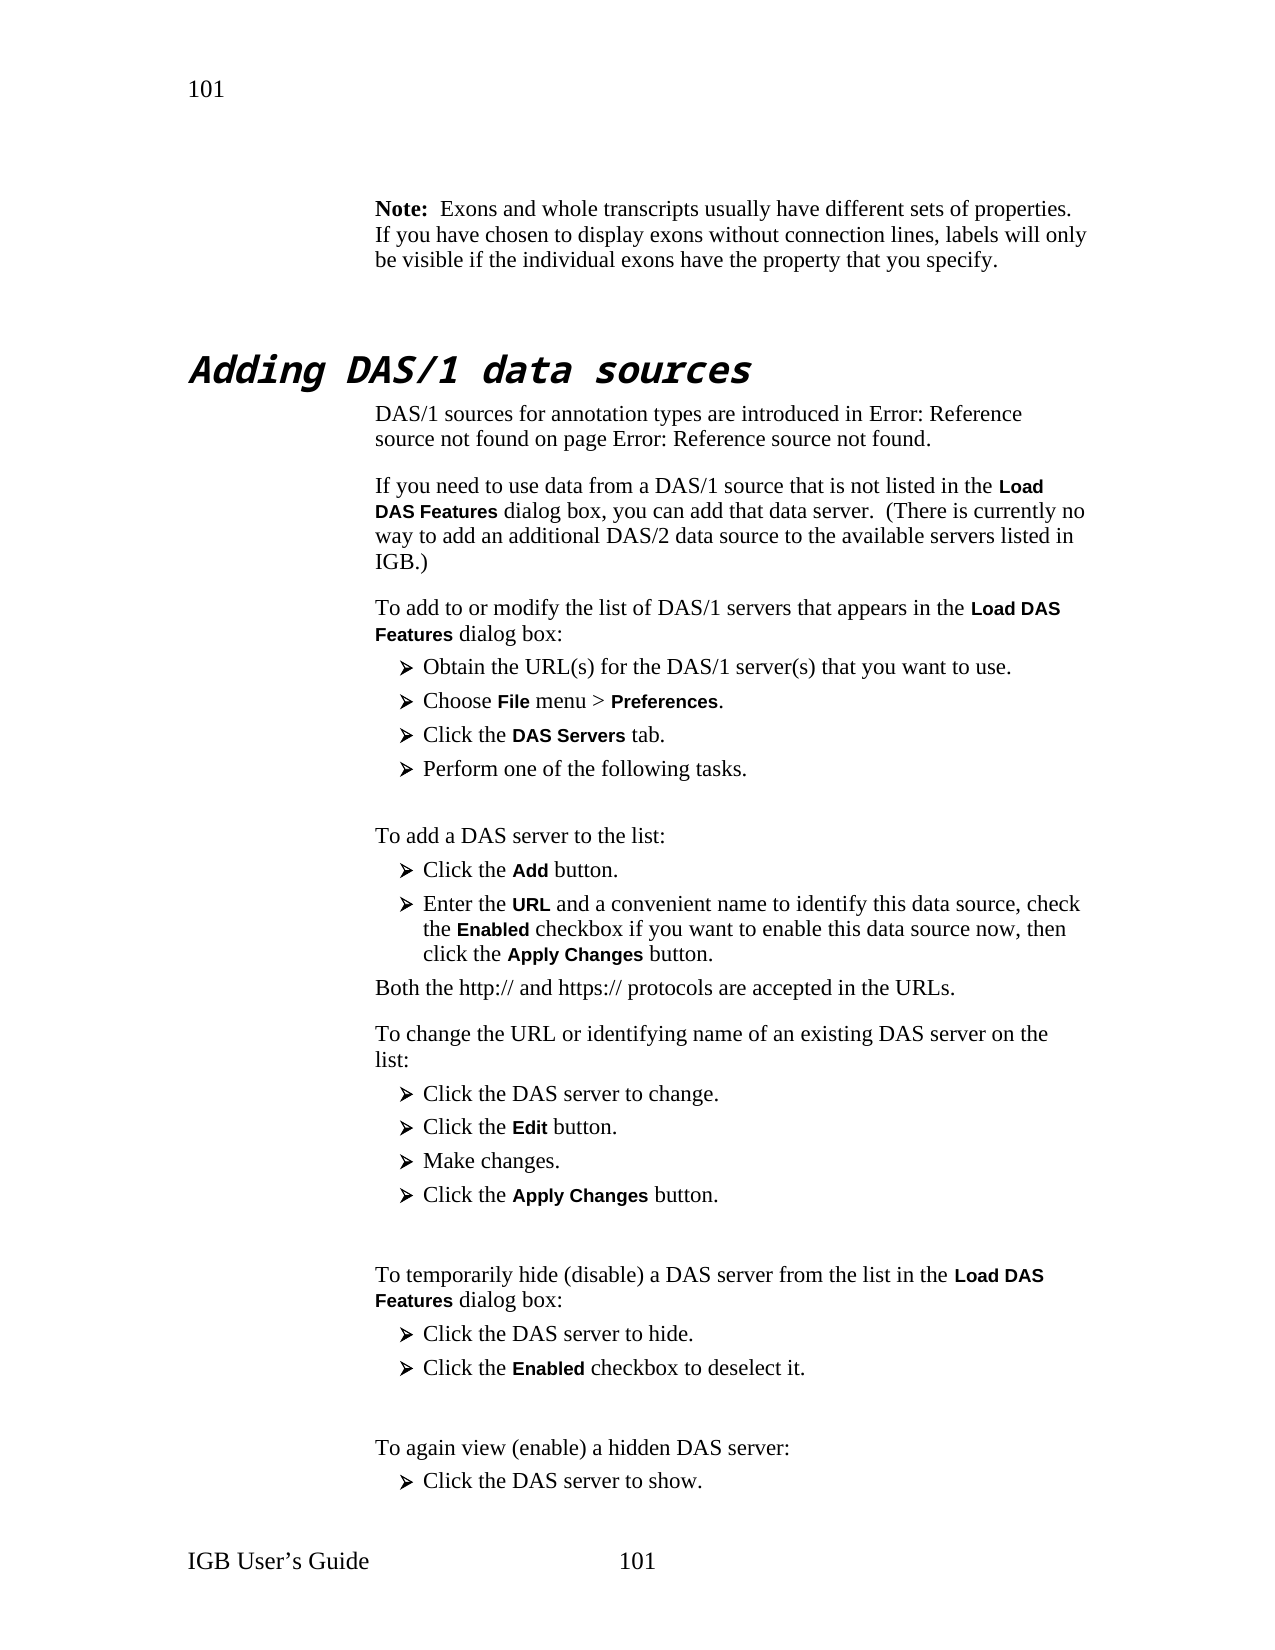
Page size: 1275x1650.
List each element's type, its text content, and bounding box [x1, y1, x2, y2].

text To add a DAS server to the list: [375, 823, 1087, 848]
list Click the DAS server to hide. [399, 1321, 1087, 1346]
text To add to or modify the list of DAS/1 servers that appears in the Load DAS Features dialog box: [375, 595, 1087, 646]
list Click the Edit button. [399, 1114, 1087, 1140]
text Both the http:// and https:// protocols are accepted in the URLs. [375, 975, 1087, 1001]
subtitle Adding DAS/1 data sources [187, 344, 1087, 395]
list Obtain the URL(s) for the DAS/1 server(s) that you want to use. [399, 654, 1087, 680]
list Make changes. [399, 1148, 1087, 1173]
text If you need to use data from a DAS/1 source that is not listed in the Load DAS Features dialog box, you can add that data server. (There is currently no way to add an additional DAS/2 data source to the available servers listed in IGB.) [375, 473, 1087, 574]
list Perform one of the following tasks. [399, 756, 1087, 781]
list Click the DAS server to show. [399, 1468, 1087, 1494]
list Enter the URL and a convenient name to identify this data source, check the Enabled checkbox if you want to enable this data source now, then click the Apply Changes button. [399, 891, 1087, 967]
text To change the URL or identifying name of an existing DAS server on the list: [375, 1021, 1087, 1072]
text To temporarily hide (disable) a DAS server from the list in the Load DAS Features dialog box: [375, 1262, 1087, 1313]
list Click the Add button. [399, 857, 1087, 882]
list Click the Enabled checkbox to deselect it. [399, 1355, 1087, 1380]
list Click the DAS server to change. [399, 1081, 1087, 1106]
list Choose File menu > Preferences. [399, 688, 1087, 713]
text Note: Exons and whole transcripts usually have different sets of properties. If you have chosen to display exons without connection lines, labels will only be visible if the individual exons have the property that you specify. [375, 196, 1087, 272]
list Click the DAS Servers tab. [399, 722, 1087, 747]
list Click the Apply Changes button. [399, 1182, 1087, 1207]
text To again view (enable) a hidden DAS server: [375, 1435, 1087, 1460]
text DAS/1 sources for annotation types are introduced in on page . [375, 401, 1087, 452]
